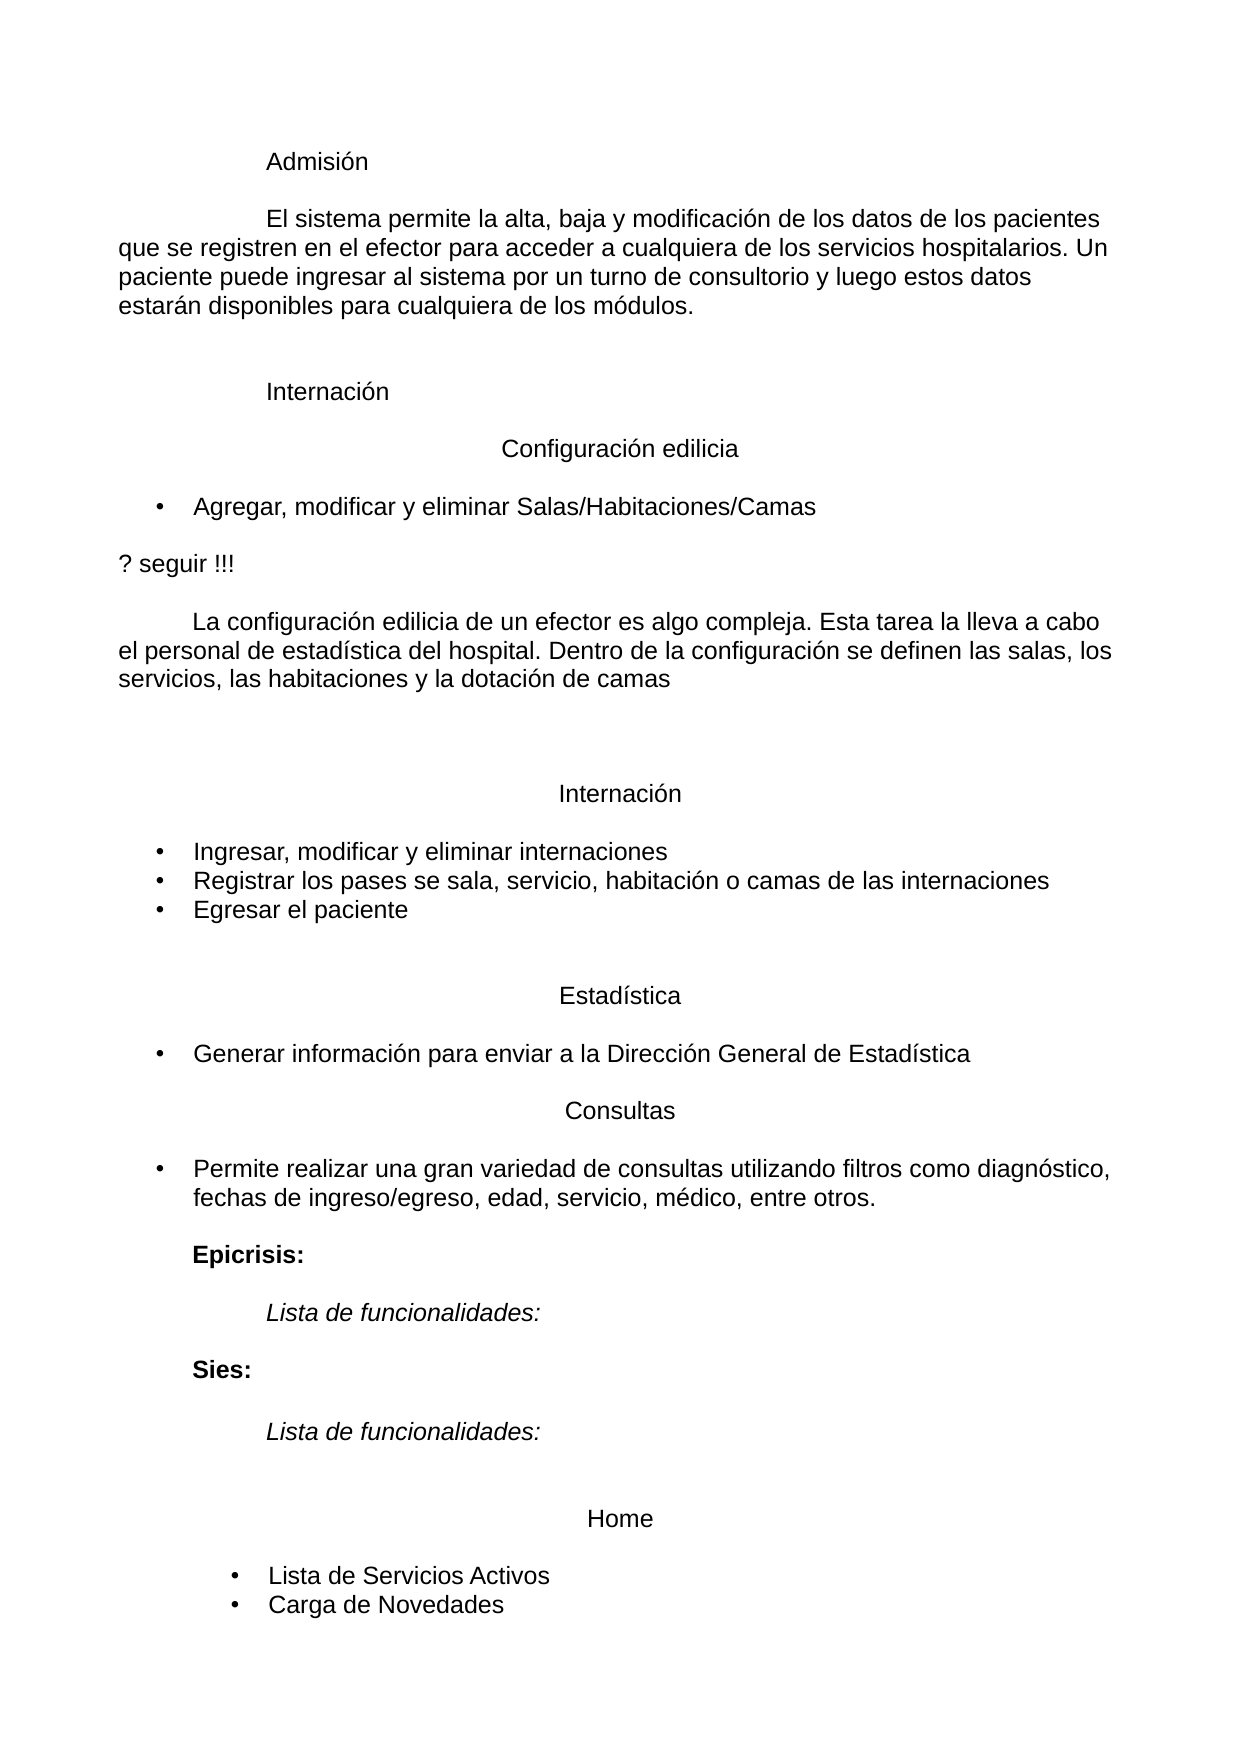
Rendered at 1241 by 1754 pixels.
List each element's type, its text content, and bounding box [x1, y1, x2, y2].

text Sies: [118, 1355, 1122, 1384]
text Consultas [118, 1096, 1122, 1125]
text Lista de funcionalidades: [118, 1412, 1122, 1446]
text Admisión [118, 147, 1122, 176]
list Generar información para enviar a la Dirección General de Estadística [156, 1038, 1122, 1067]
text Home [118, 1503, 1122, 1532]
list Lista de Servicios Activos [231, 1561, 1122, 1590]
list Permite realizar una gran variedad de consultas utilizando filtros como diagnóstico, fechas de ingreso/egreso, edad, servicio, médico, entre otros. [156, 1154, 1122, 1211]
text Internación [118, 779, 1122, 808]
text La configuración edilicia de un efector es algo compleja. Esta tarea la lleva a cabo el personal de estadística del hospital. Dentro de la configuración se definen las salas, los servicios, las habitaciones y la dotación de camas [118, 607, 1122, 693]
text Epicrisis: [118, 1240, 1122, 1269]
text Internación [118, 377, 1122, 406]
text Lista de funcionalidades: [118, 1297, 1122, 1326]
list Carga de Novedades [231, 1590, 1122, 1619]
list Agregar, modificar y eliminar Salas/Habitaciones/Camas [156, 492, 1122, 521]
text El sistema permite la alta, baja y modificación de los datos de los pacientes que se registren en el efector para acceder a cualquiera de los servicios hospitalarios. Un paciente puede ingresar al sistema por un turno de consultorio y luego estos datos estarán disponibles para cualquiera de los módulos. [118, 204, 1122, 319]
list Registrar los pases se sala, servicio, habitación o camas de las internaciones [156, 866, 1122, 895]
text Configuración edilicia [118, 434, 1122, 463]
list Ingresar, modificar y eliminar internaciones [156, 837, 1122, 866]
text ? seguir !!! [118, 549, 1122, 578]
text Estadística [118, 981, 1122, 1010]
list Egresar el paciente [156, 895, 1122, 923]
